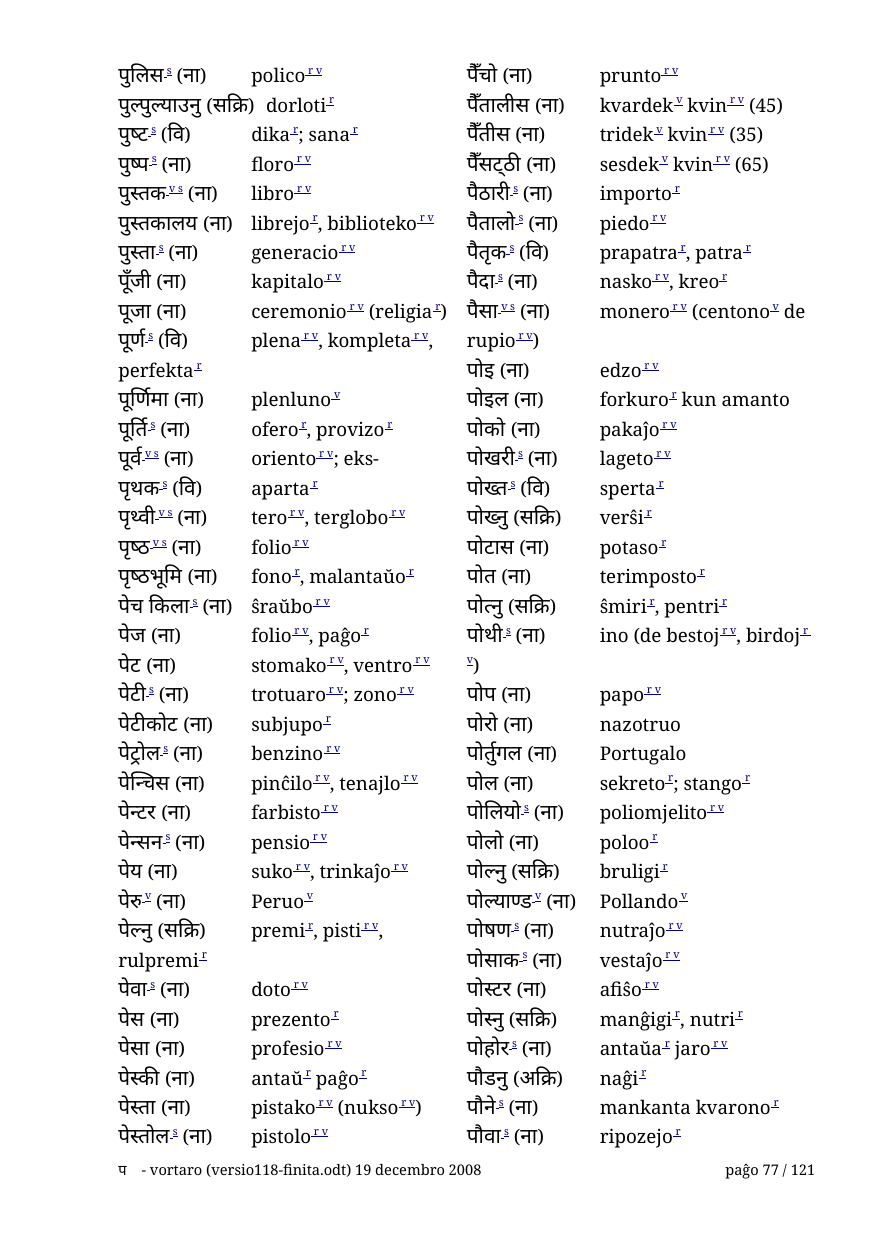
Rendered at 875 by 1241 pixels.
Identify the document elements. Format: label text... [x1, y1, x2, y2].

text पोको (ना) pakaĵo r v [467, 413, 815, 442]
text पृष्ठभूमि (ना) fono r, malantaŭo r [118, 560, 467, 590]
text पोषण s (ना) nutraĵo r v [467, 914, 815, 943]
text पेल्नु (सक्रि) premi r, pisti r v, rulpremi r [118, 914, 467, 973]
text पोलो (ना) poloo r [467, 826, 815, 855]
text पैतृक s (वि) prapatra r, patra r [467, 236, 815, 265]
text पैँतालीस (ना) kvardek v kvin r v (45) [467, 88, 815, 118]
text पैठारी s (ना) importo r [467, 177, 815, 206]
text पौवा s (ना) ripozejo r [467, 1120, 815, 1150]
text पैँसट्ठी (ना) sesdek v kvin r v (65) [467, 147, 815, 177]
text पेटीकोट (ना) subjupo r [118, 708, 467, 737]
text पैसा v s (ना) monero r v (centono v de rupio r v) [467, 295, 815, 354]
text पोलियो s (ना) poliomjelito r v [467, 796, 815, 826]
text पुल्पुल्याउनु (सक्रि) dorloti r [118, 88, 467, 118]
text पूँजी (ना) kapitalo r v [118, 265, 467, 295]
text पोप (ना) papo r v [467, 678, 815, 708]
text पेस्की (ना) antaŭ r paĝo r [118, 1061, 467, 1091]
text पोख्‍नु (सक्रि) verŝi r [467, 501, 815, 531]
text पैँतीस (ना) tridek v kvin r v (35) [467, 118, 815, 147]
text पोरो (ना) nazotruo [467, 708, 815, 737]
text पैँचो (ना) prunto r v [467, 59, 815, 88]
text पोखरी s (ना) lageto r v [467, 442, 815, 472]
text पेटी s (ना) trotuaro r v; zono r v [118, 678, 467, 708]
text पोस्टर (ना) afiŝo r v [467, 973, 815, 1002]
text पुस्तक v s (ना) libro r v [118, 177, 467, 206]
text पोथी s (ना) ino (de bestoj r v, birdoj r v) [467, 619, 815, 678]
text पोसाक s (ना) vestaĵo r v [467, 943, 815, 973]
text पृथ्वी v s (ना) tero r v, terglobo r v [118, 501, 467, 531]
text पोइ (ना) edzo r v [467, 354, 815, 383]
text पोइल (ना) forkuro r kun amanto [467, 383, 815, 413]
text पोहोर s (ना) antaŭa r jaro r v [467, 1032, 815, 1061]
text पैदा s (ना) nasko r v, kreo r [467, 265, 815, 295]
text पूर्ण s (वि) plena r v, kompleta r v, perfekta r [118, 324, 467, 383]
text पोख्त s (वि) sperta r [467, 472, 815, 501]
text पुष्ट s (वि) dika r; sana r [118, 118, 467, 147]
text पौने s (ना) mankanta kvarono r [467, 1091, 815, 1120]
text पोटास (ना) potaso r [467, 531, 815, 560]
text पूर्णिमा (ना) plenluno v [118, 383, 467, 413]
text पूर्ति s (ना) ofero r, provizo r [118, 413, 467, 442]
text पौडनु (अक्रि) naĝi r [467, 1061, 815, 1091]
text पृष्ठ v s (ना) folio r v [118, 531, 467, 560]
text पोर्तुगल (ना) Portugalo [467, 737, 815, 767]
text पैतालो s (ना) piedo r v [467, 206, 815, 236]
text पृथक s (वि) aparta r [118, 472, 467, 501]
text पोत (ना) terimposto r [467, 560, 815, 590]
text पेज (ना) folio r v, paĝo r [118, 619, 467, 649]
text पेवा s (ना) doto r v [118, 973, 467, 1002]
text पुस्तकालय (ना) librejo r, biblioteko r v [118, 206, 467, 236]
text पुष्प s (ना) floro r v [118, 147, 467, 177]
text पोल्नु (सक्रि) bruligi r [467, 855, 815, 884]
text पुलिस s (ना) polico r v [118, 59, 467, 88]
text पूजा (ना) ceremonio r v (religia r) [118, 295, 467, 324]
text पेस्तोल s (ना) pistolo r v [118, 1120, 467, 1150]
text पेस्ता (ना) pistako r v (nukso r v) [118, 1091, 467, 1120]
text पुस्ता s (ना) generacio r v [118, 236, 467, 265]
text पेय (ना) suko r v, trinkaĵo r v [118, 855, 467, 884]
text पेट (ना) stomako r v, ventro r v [118, 649, 467, 678]
text पेन्चिस (ना) pinĉilo r v, tenajlo r v [118, 767, 467, 796]
text पूर्व v s (ना) oriento r v; eks- [118, 442, 467, 472]
text पेसा (ना) profesio r v [118, 1032, 467, 1061]
text पेन्टर (ना) farbisto r v [118, 796, 467, 826]
text पोत्‍नु (सक्रि) ŝmiri r, pentri r [467, 590, 815, 619]
text पोल्याण्ड v (ना) Pollando v [467, 884, 815, 914]
text पेन्सन s (ना) pensio r v [118, 826, 467, 855]
text पोल (ना) sekreto r; stango r [467, 767, 815, 796]
text पेरु v (ना) Peruo v [118, 884, 467, 914]
text पोस्नु (सक्रि) manĝigi r, nutri r [467, 1002, 815, 1032]
text पेस (ना) prezento r [118, 1002, 467, 1032]
text पेच किला s (ना) ŝraŭbo r v [118, 590, 467, 619]
text पेट्रोल s (ना) benzino r v [118, 737, 467, 767]
